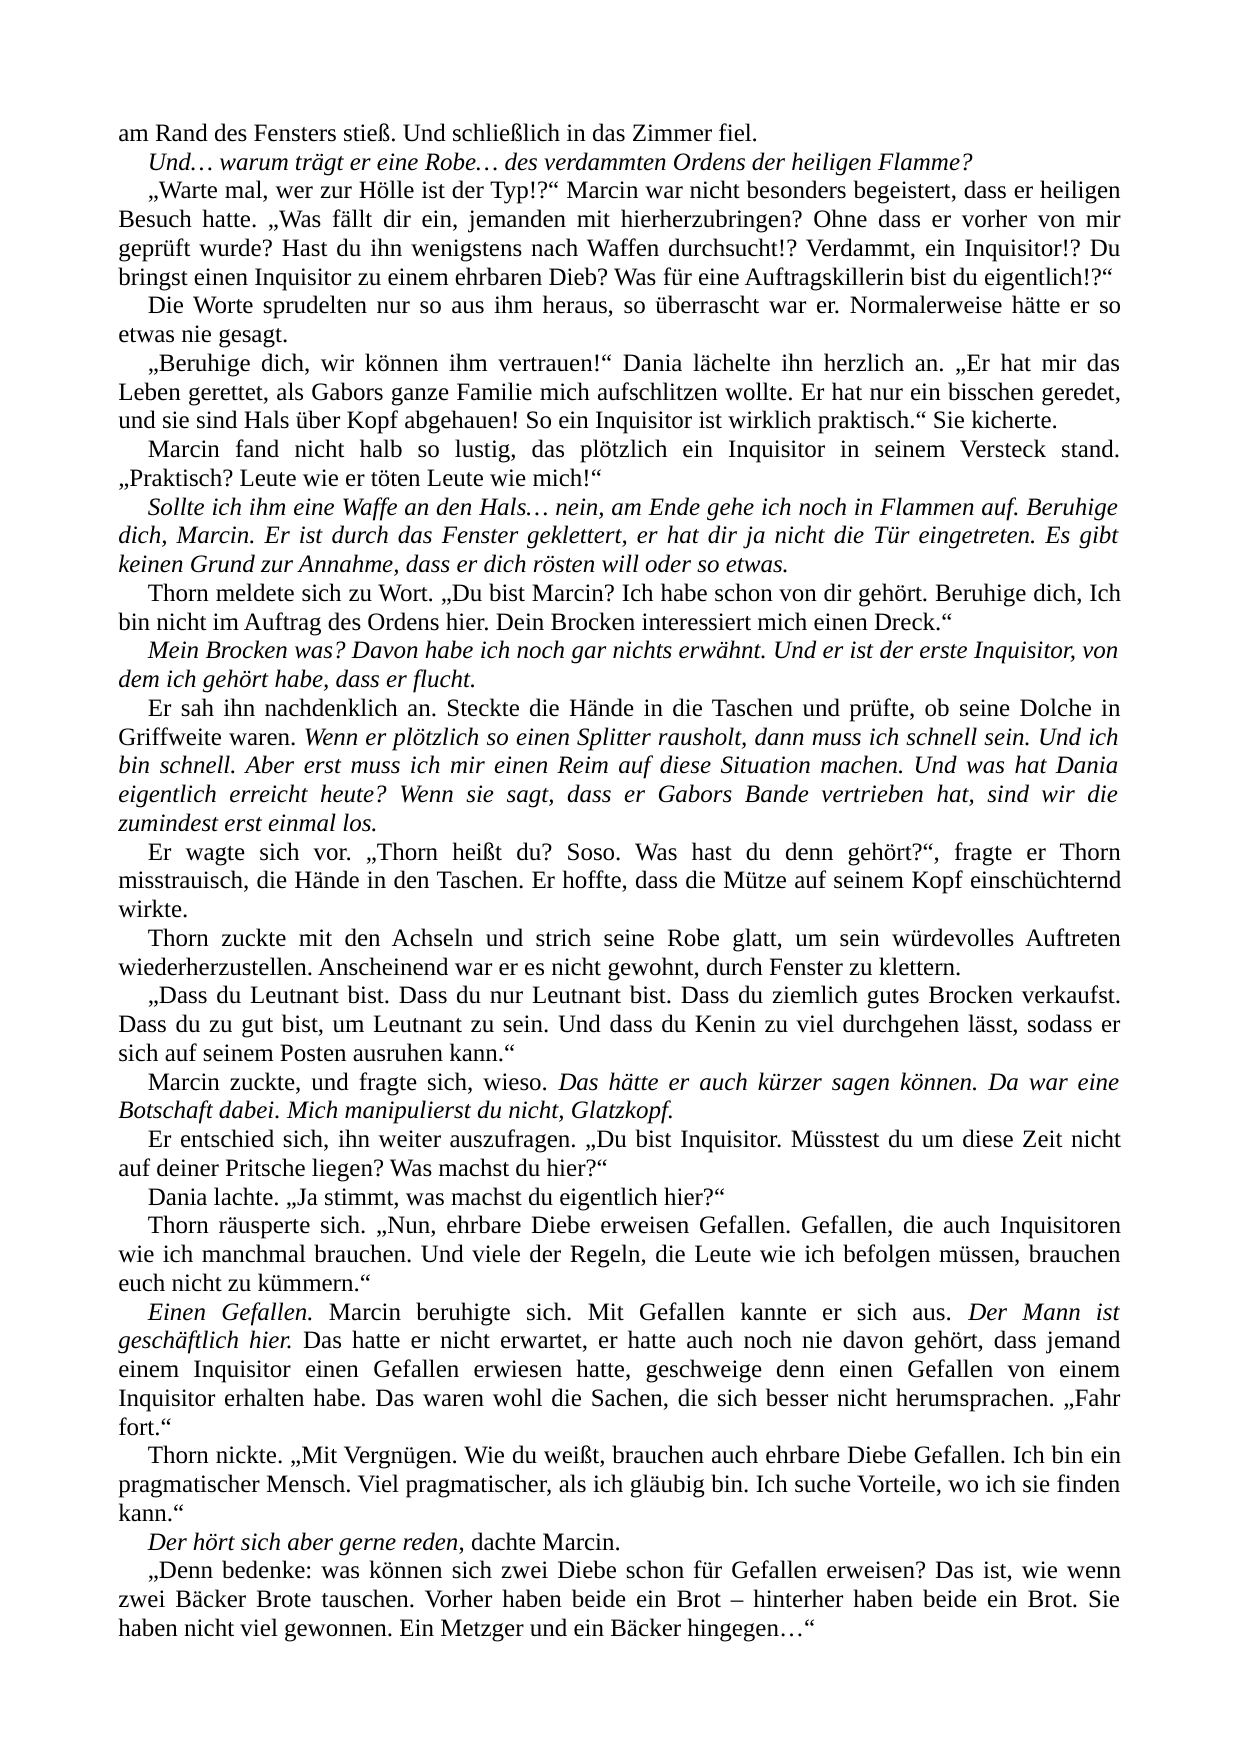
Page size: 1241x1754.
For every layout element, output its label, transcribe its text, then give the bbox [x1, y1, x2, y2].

text am Rand des Fensters stieß. Und schließlich in das Zimmer fiel. [118, 118, 1122, 147]
text Thorn nickte. „Mit Vergnügen. Wie du weißt, brauchen auch ehrbare Diebe Gefallen. Ich bin ein pragmatischer Mensch. Viel pragmatischer, als ich gläubig bin. Ich suche Vorteile, wo ich sie finden kann.“ [118, 1441, 1122, 1527]
text Einen Gefallen. Marcin beruhigte sich. Mit Gefallen kannte er sich aus. Der Mann ist geschäftlich hier. Das hatte er nicht erwartet, er hatte auch noch nie davon gehört, dass jemand einem Inquisitor einen Gefallen erwiesen hatte, geschweige denn einen Gefallen von einem Inquisitor erhalten habe. Das waren wohl die Sachen, die sich besser nicht herumsprachen. „Fahr fort.“ [118, 1297, 1122, 1441]
text Er sah ihn nachdenklich an. Steckte die Hände in die Taschen und prüfte, ob seine Dolche in Griffweite waren. Wenn er plötzlich so einen Splitter rausholt, dann muss ich schnell sein. Und ich bin schnell. Aber erst muss ich mir einen Reim auf diese Situation machen. Und was hat Dania eigentlich erreicht heute? Wenn sie sagt, dass er Gabors Bande vertrieben hat, sind wir die zumindest erst einmal los. [118, 693, 1122, 837]
text „Dass du Leutnant bist. Dass du nur Leutnant bist. Dass du ziemlich gutes Brocken verkaufst. Dass du zu gut bist, um Leutnant zu sein. Und dass du Kenin zu viel durchgehen lässt, sodass er sich auf seinem Posten ausruhen kann.“ [118, 981, 1122, 1067]
text Marcin fand nicht halb so lustig, das plötzlich ein Inquisitor in seinem Versteck stand. „Praktisch? Leute wie er töten Leute wie mich!“ [118, 434, 1122, 492]
text Mein Brocken was? Davon habe ich noch gar nichts erwähnt. Und er ist der erste Inquisitor, von dem ich gehört habe, dass er flucht. [118, 636, 1122, 693]
text „Warte mal, wer zur Hölle ist der Typ!?“ Marcin war nicht besonders begeistert, dass er heiligen Besuch hatte. „Was fällt dir ein, jemanden mit hierherzubringen? Ohne dass er vorher von mir geprüft wurde? Hast du ihn wenigstens nach Waffen durchsucht!? Verdammt, ein Inquisitor!? Du bringst einen Inquisitor zu einem ehrbaren Dieb? Was für eine Auftragskillerin bist du eigentlich!?“ [118, 176, 1122, 291]
text Thorn meldete sich zu Wort. „Du bist Marcin? Ich habe schon von dir gehört. Beruhige dich, Ich bin nicht im Auftrag des Ordens hier. Dein Brocken interessiert mich einen Dreck.“ [118, 578, 1122, 636]
text Und… warum trägt er eine Robe… des verdammten Ordens der heiligen Flamme? [118, 147, 1122, 176]
text Dania lachte. „Ja stimmt, was machst du eigentlich hier?“ [118, 1182, 1122, 1211]
text „Beruhige dich, wir können ihm vertrauen!“ Dania lächelte ihn herzlich an. „Er hat mir das Leben gerettet, als Gabors ganze Familie mich aufschlitzen wollte. Er hat nur ein bisschen geredet, und sie sind Hals über Kopf abgehauen! So ein Inquisitor ist wirklich praktisch.“ Sie kicherte. [118, 348, 1122, 434]
text Er wagte sich vor. „Thorn heißt du? Soso. Was hast du denn gehört?“, fragte er Thorn misstrauisch, die Hände in den Taschen. Er hoffte, dass die Mütze auf seinem Kopf einschüchternd wirkte. [118, 837, 1122, 923]
text Sollte ich ihm eine Waffe an den Hals… nein, am Ende gehe ich noch in Flammen auf. Beruhige dich, Marcin. Er ist durch das Fenster geklettert, er hat dir ja nicht die Tür eingetreten. Es gibt keinen Grund zur Annahme, dass er dich rösten will oder so etwas. [118, 492, 1122, 578]
text Er entschied sich, ihn weiter auszufragen. „Du bist Inquisitor. Müsstest du um diese Zeit nicht auf deiner Pritsche liegen? Was machst du hier?“ [118, 1124, 1122, 1182]
text Die Worte sprudelten nur so aus ihm heraus, so überrascht war er. Normalerweise hätte er so etwas nie gesagt. [118, 291, 1122, 348]
text Thorn räusperte sich. „Nun, ehrbare Diebe erweisen Gefallen. Gefallen, die auch Inquisitoren wie ich manchmal brauchen. Und viele der Regeln, die Leute wie ich befolgen müssen, brauchen euch nicht zu kümmern.“ [118, 1211, 1122, 1297]
text Marcin zuckte, und fragte sich, wieso. Das hätte er auch kürzer sagen können. Da war eine Botschaft dabei. Mich manipulierst du nicht, Glatzkopf. [118, 1067, 1122, 1124]
text Der hört sich aber gerne reden, dachte Marcin. [118, 1527, 1122, 1556]
text Thorn zuckte mit den Achseln und strich seine Robe glatt, um sein würdevolles Auftreten wiederherzustellen. Anscheinend war er es nicht gewohnt, durch Fenster zu klettern. [118, 923, 1122, 981]
text „Denn bedenke: was können sich zwei Diebe schon für Gefallen erweisen? Das ist, wie wenn zwei Bäcker Brote tauschen. Vorher haben beide ein Brot – hinterher haben beide ein Brot. Sie haben nicht viel gewonnen. Ein Metzger und ein Bäcker hingegen…“ [118, 1556, 1122, 1642]
